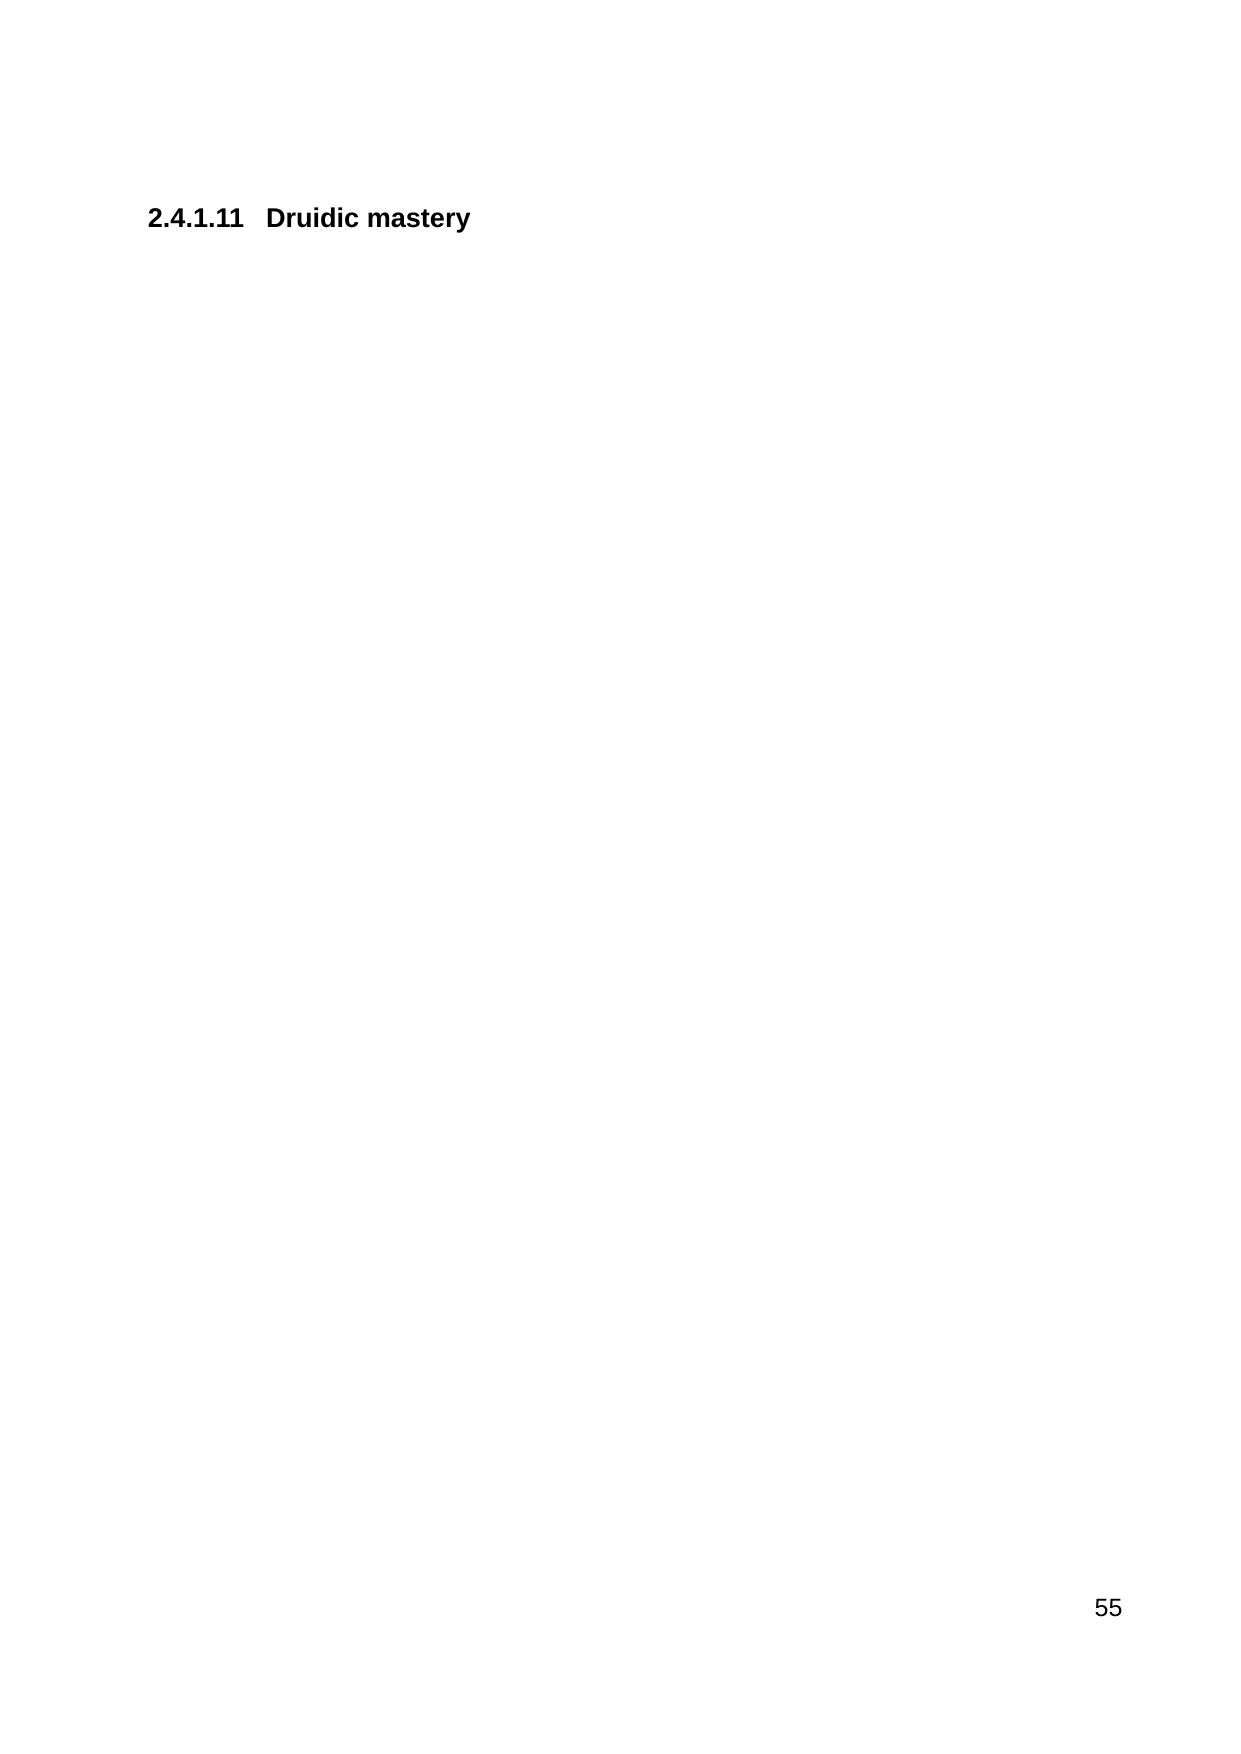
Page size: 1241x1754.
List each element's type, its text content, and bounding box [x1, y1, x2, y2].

subtitle Druidic mastery [118, 202, 605, 234]
